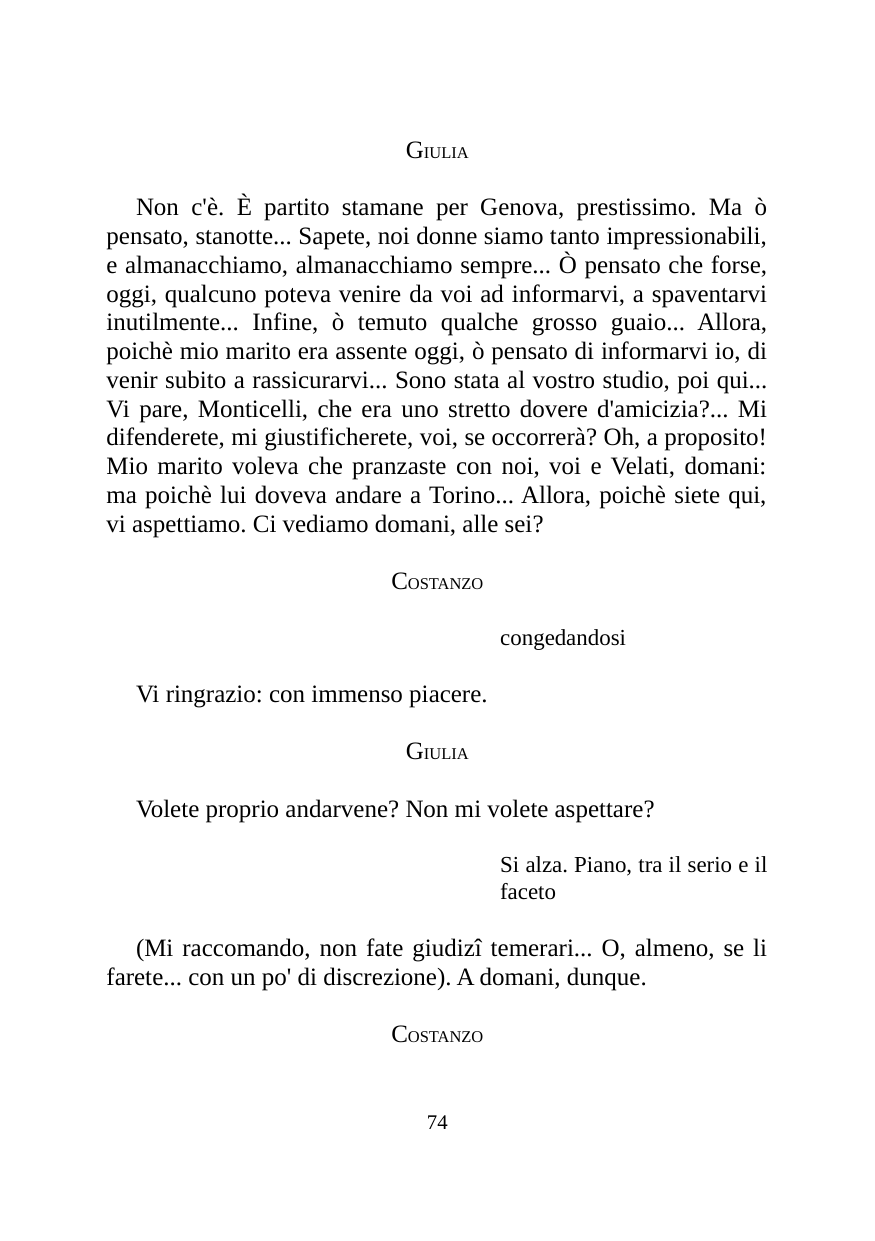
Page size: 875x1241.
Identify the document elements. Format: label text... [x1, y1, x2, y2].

text Si alza. Piano, tra il serio e il faceto [500, 851, 768, 904]
text Giulia [106, 135, 768, 164]
text (Mi raccomando, non fate giudizî temerari... O, almeno, se li farete... con un po' di discrezione). A domani, dunque. [106, 933, 768, 990]
text Costanzo [106, 566, 768, 595]
text Vi ringrazio: con immenso piacere. [106, 679, 768, 708]
text Giulia [106, 736, 768, 765]
text Volete proprio andarvene? Non mi volete aspettare? [106, 794, 768, 823]
text Costanzo [106, 1019, 768, 1048]
text Non c'è. È partito stamane per Genova, prestissimo. Ma ò pensato, stanotte... Sapete, noi donne siamo tanto impressionabili, e almanacchiamo, almanacchiamo sempre... Ò pensato che forse, oggi, qualcuno poteva venire da voi ad informarvi, a spaventarvi inutilmente... Infine, ò temuto qualche grosso guaio... Allora, poichè mio marito era assente oggi, ò pensato di informarvi io, di venir subito a rassicurarvi... Sono stata al vostro studio, poi qui... Vi pare, Monticelli, che era uno stretto dovere d'amicizia?... Mi difenderete, mi giustificherete, voi, se occorrerà? Oh, a proposito! Mio marito voleva che pranzaste con noi, voi e Velati, domani: ma poichè lui doveva andare a Torino... Allora, poichè siete qui, vi aspettiamo. Ci vediamo domani, alle sei? [106, 192, 768, 537]
text congedandosi [500, 624, 768, 650]
